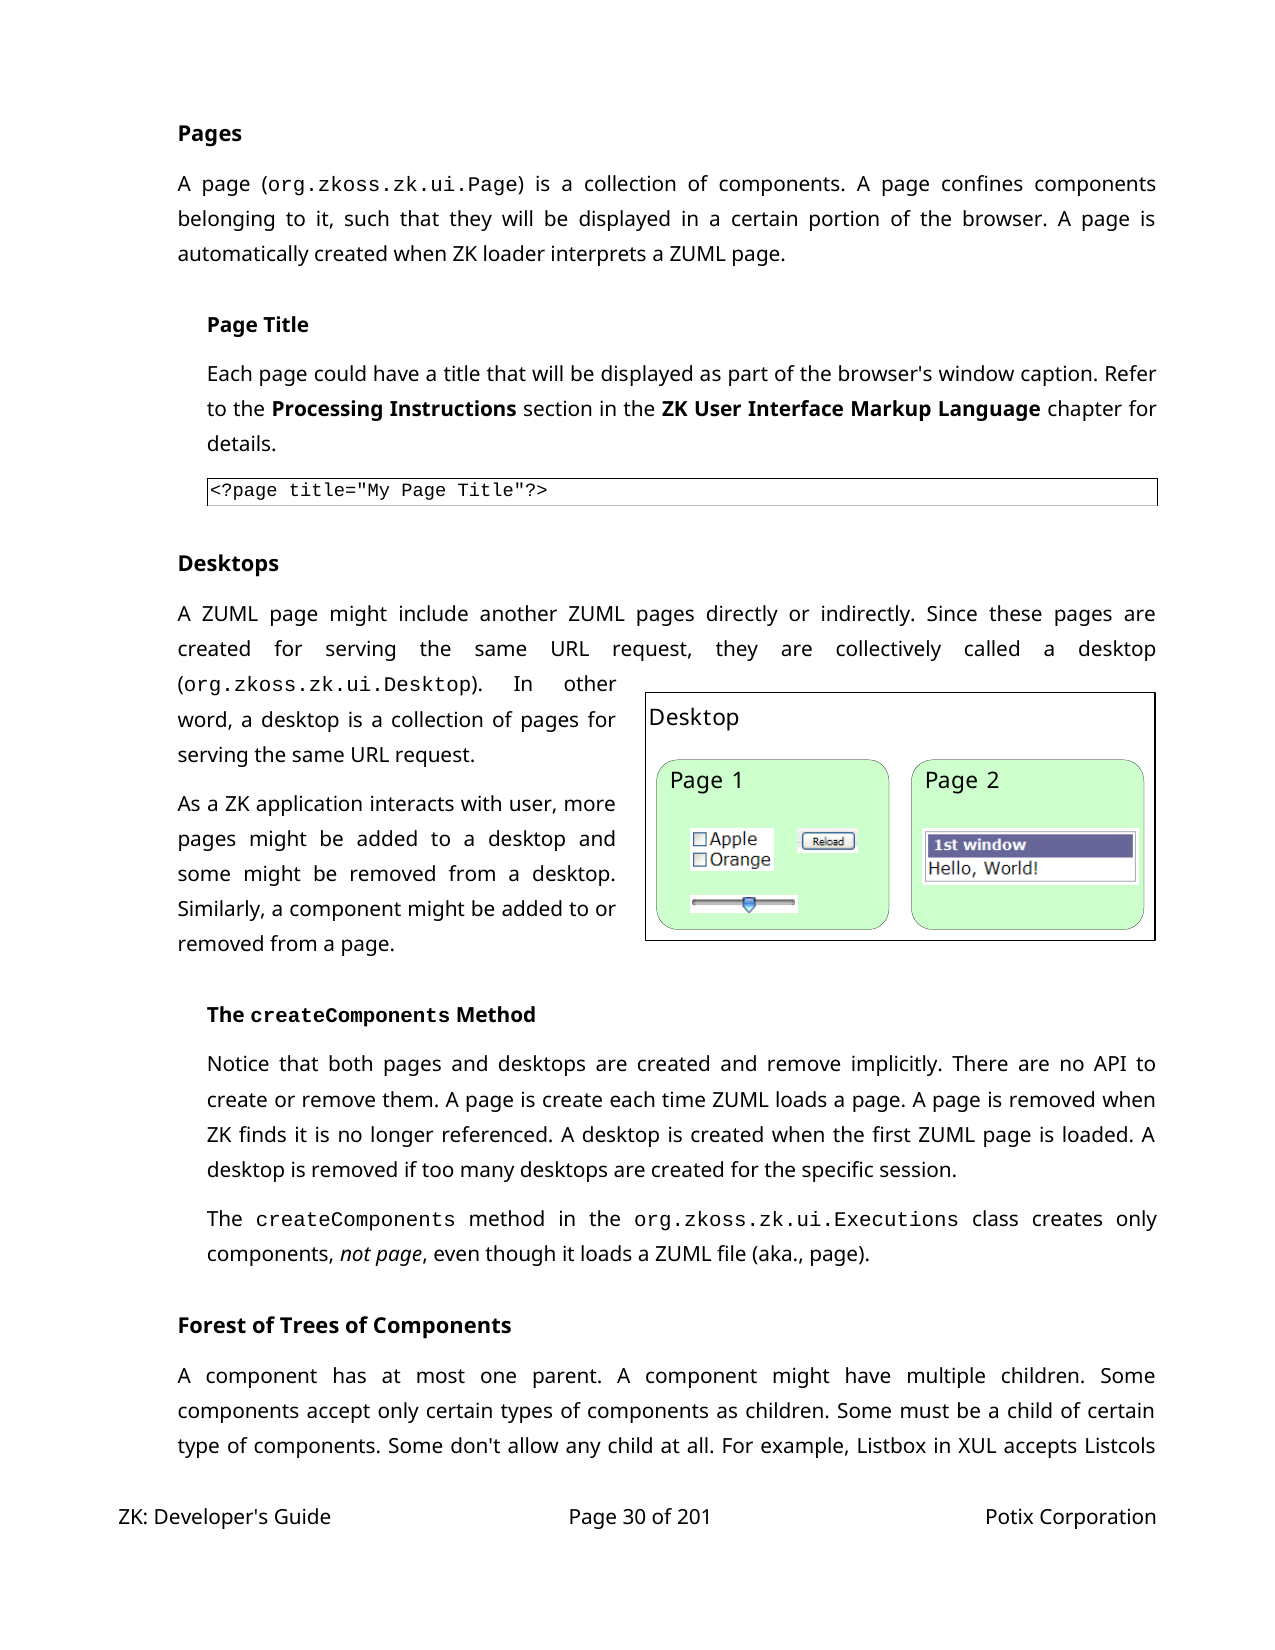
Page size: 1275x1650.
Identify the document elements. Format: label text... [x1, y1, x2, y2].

subtitle Pages [177, 118, 1157, 148]
text The createComponents method in the org.zkoss.zk.ui.Executions class creates only components, not page, even though it loads a ZUML file (aka., page). [207, 1204, 1157, 1268]
text Notice that both pages and desktops are created and remove implicitly. There are no API to create or remove them. A page is create each time ZUML loads a page. A page is removed when ZK finds it is no longer referenced. A desktop is created when the first ZUML page is loaded. A desktop is removed if too many desktops are created for the specific session. [207, 1049, 1157, 1183]
text As a ZK application interacts with user, more pages might be added to a desktop and some might be removed from a desktop. Similarly, a component might be added to or removed from a page. [177, 789, 1157, 958]
text A page (org.zkoss.zk.ui.Page) is a collection of components. A page confines components belonging to it, such that they will be displayed in a certain portion of the browser. A page is automatically created when ZK loader interprets a ZUML page. [177, 169, 1157, 268]
text A component has at most one parent. A component might have multiple children. Some components accept only certain types of components as children. Some must be a child of certain type of components. Some don't allow any child at all. For example, Listbox in XUL accepts Listcols [177, 1361, 1157, 1459]
text A ZUML page might include another ZUML pages directly or indirectly. Since these pages are created for serving the same URL request, they are collectively called a desktop (org.zkoss.zk.ui.Desktop). In other word, a desktop is a collection of pages for serving the same URL request. [177, 599, 1157, 768]
subtitle Desktops [177, 548, 1157, 578]
subtitle Forest of Trees of Components [177, 1310, 1157, 1340]
text Each page could have a title that will be displayed as part of the browser's window caption. Refer to the Processing Instructions section in the ZK User Interface Markup Language chapter for details. [207, 359, 1157, 458]
subtitle Page Title [207, 310, 1157, 338]
text <?page title="My Page Title"?> [208, 479, 1157, 505]
subtitle The createComponents Method [207, 1000, 1157, 1029]
